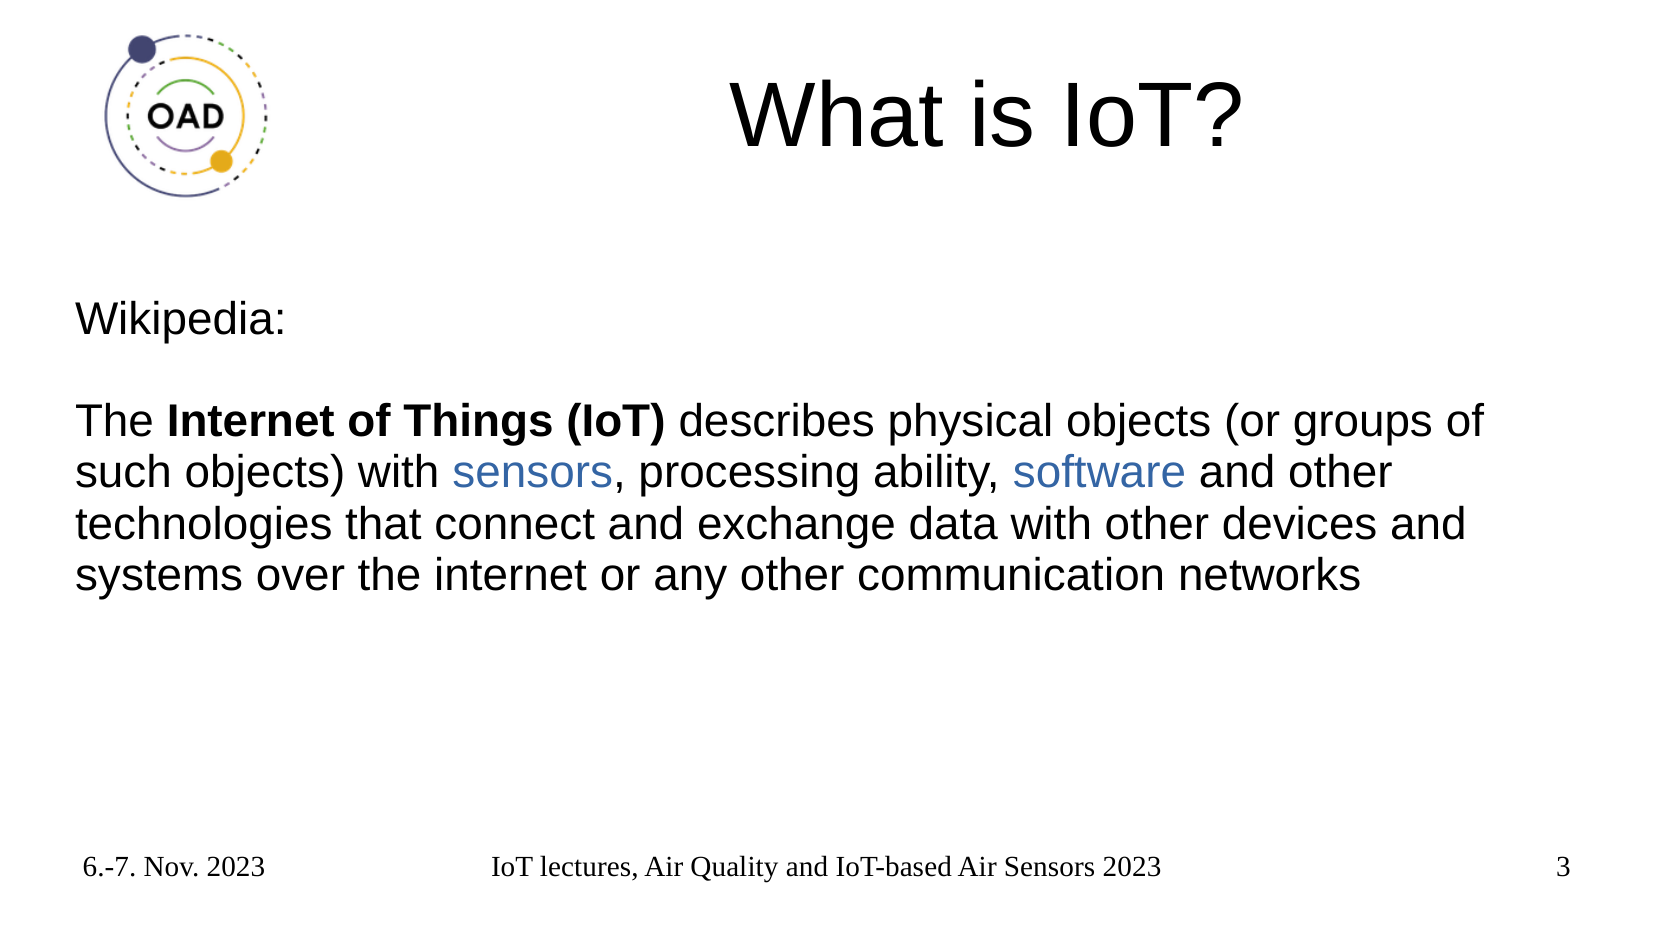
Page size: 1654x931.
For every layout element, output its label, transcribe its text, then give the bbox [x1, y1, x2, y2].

list Wikipedia: The Internet of Things (IoT) describes physical objects (or groups of such objects) with sensors, processing ability, software and other technologies that connect and exchange data with other devices and systems over the internet or any other communication networks [75, 292, 1564, 676]
title What is IoT? [403, 37, 1571, 193]
picture [64, 20, 302, 218]
